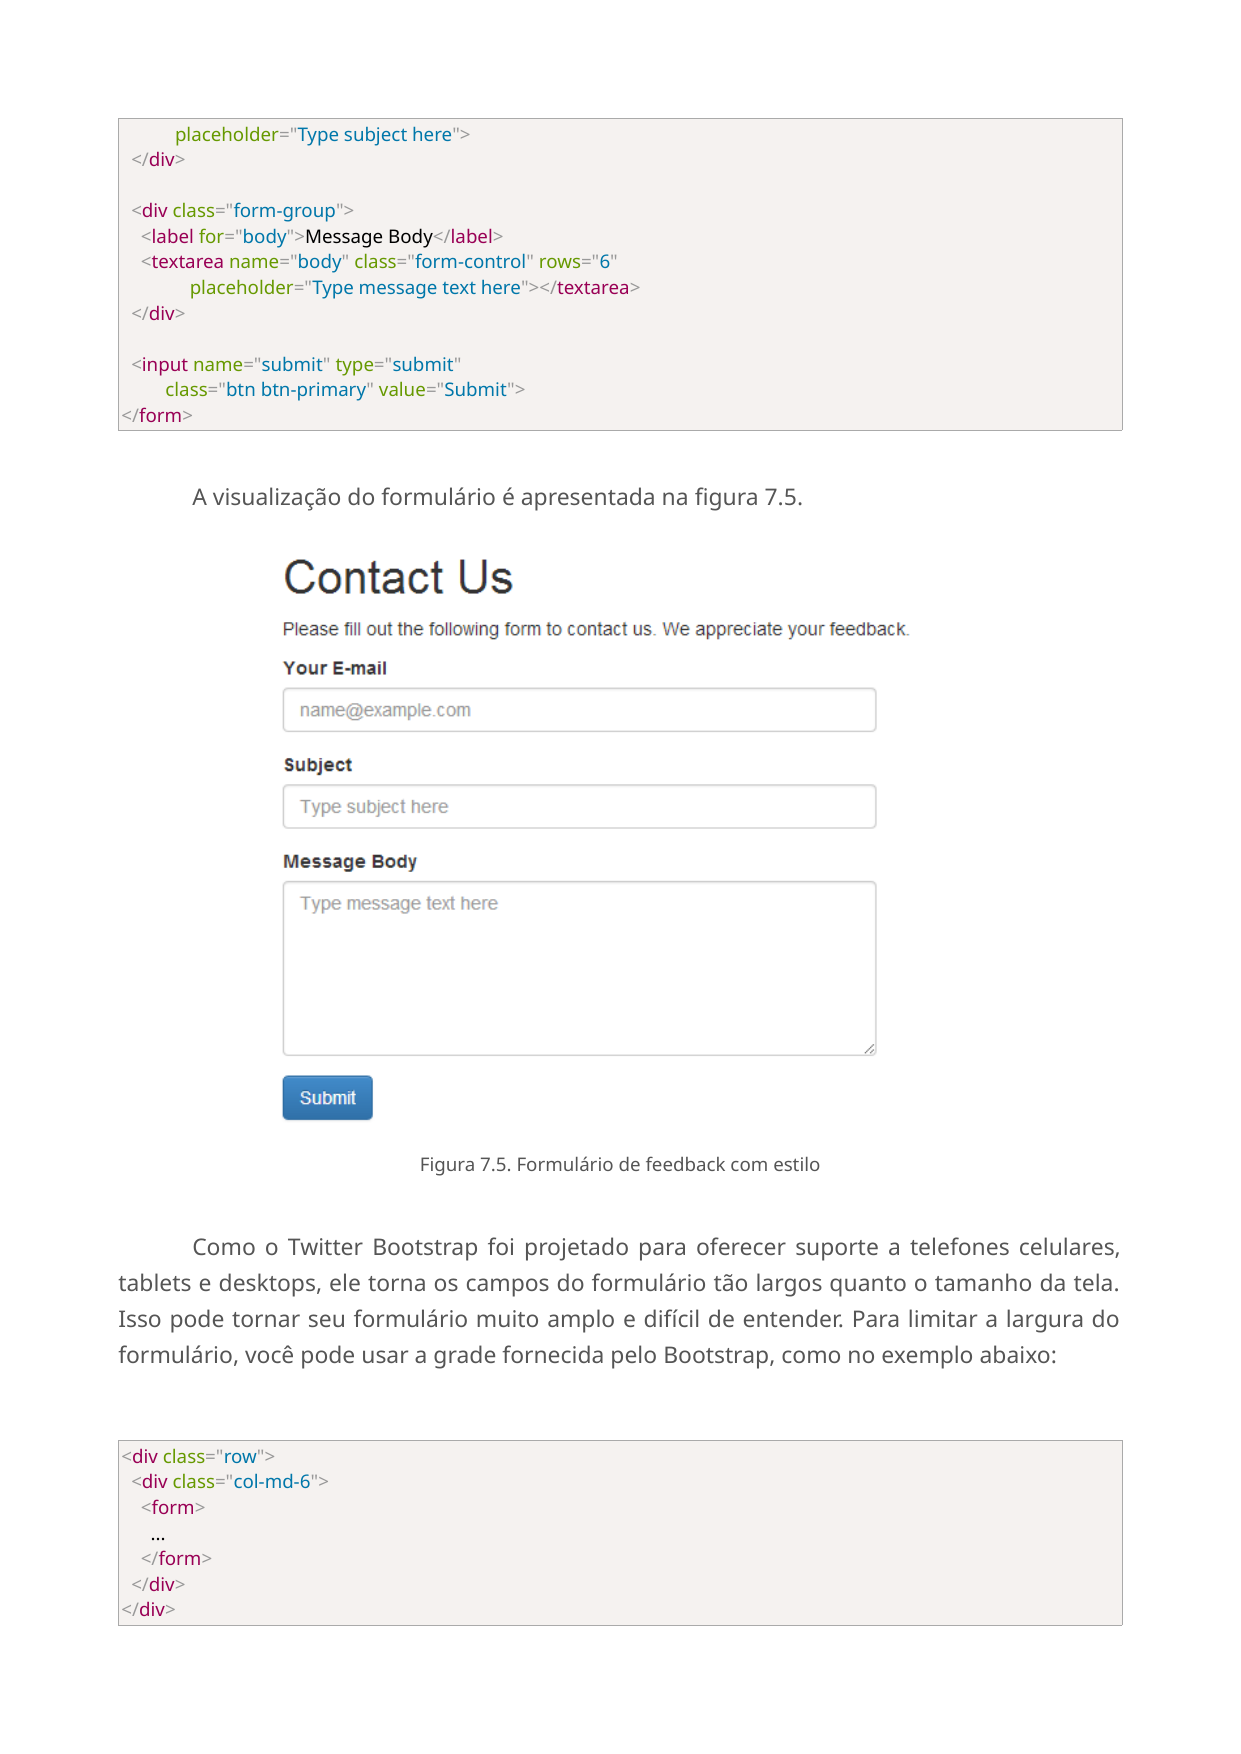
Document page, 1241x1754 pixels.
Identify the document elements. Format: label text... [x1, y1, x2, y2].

text </div> [119, 297, 1122, 322]
text </div> [119, 1568, 1122, 1593]
text <div class="form-group"> [119, 195, 1122, 220]
text <div class="row"> [119, 1441, 1122, 1466]
text <form> [119, 1491, 1122, 1517]
text <textarea name="body" class="form-control" rows="6" [119, 246, 1122, 271]
text <label for="body">Message Body</label> [119, 220, 1122, 246]
text A visualização do formulário é apresentada na figura 7.5. [118, 481, 1122, 512]
text </div> [119, 144, 1122, 169]
text <input name="submit" type="submit" [119, 348, 1122, 373]
text ... [119, 1517, 1122, 1542]
text </div> [119, 1593, 1122, 1625]
text placeholder="Type message text here"></textarea> [119, 271, 1122, 297]
text class="btn btn-primary" value="Submit"> [119, 373, 1122, 399]
picture [262, 531, 972, 1141]
text <div class="col-md-6"> [119, 1466, 1122, 1491]
text Figura 7.5. Formulário de feedback com estilo [118, 1152, 1122, 1177]
text Como o Twitter Bootstrap foi projetado para oferecer suporte a telefones celulares, tablets e desktops, ele torna os campos do formulário tão largos quanto o tamanho da tela. Isso pode tornar seu formulário muito amplo e difícil de entender. Para limitar a largura do formulário, você pode usar a grade fornecida pelo Bootstrap, como no exemplo abaixo: [118, 1231, 1122, 1370]
text </form> [119, 399, 1122, 430]
text placeholder="Type subject here"> [119, 119, 1122, 144]
text </form> [119, 1542, 1122, 1568]
